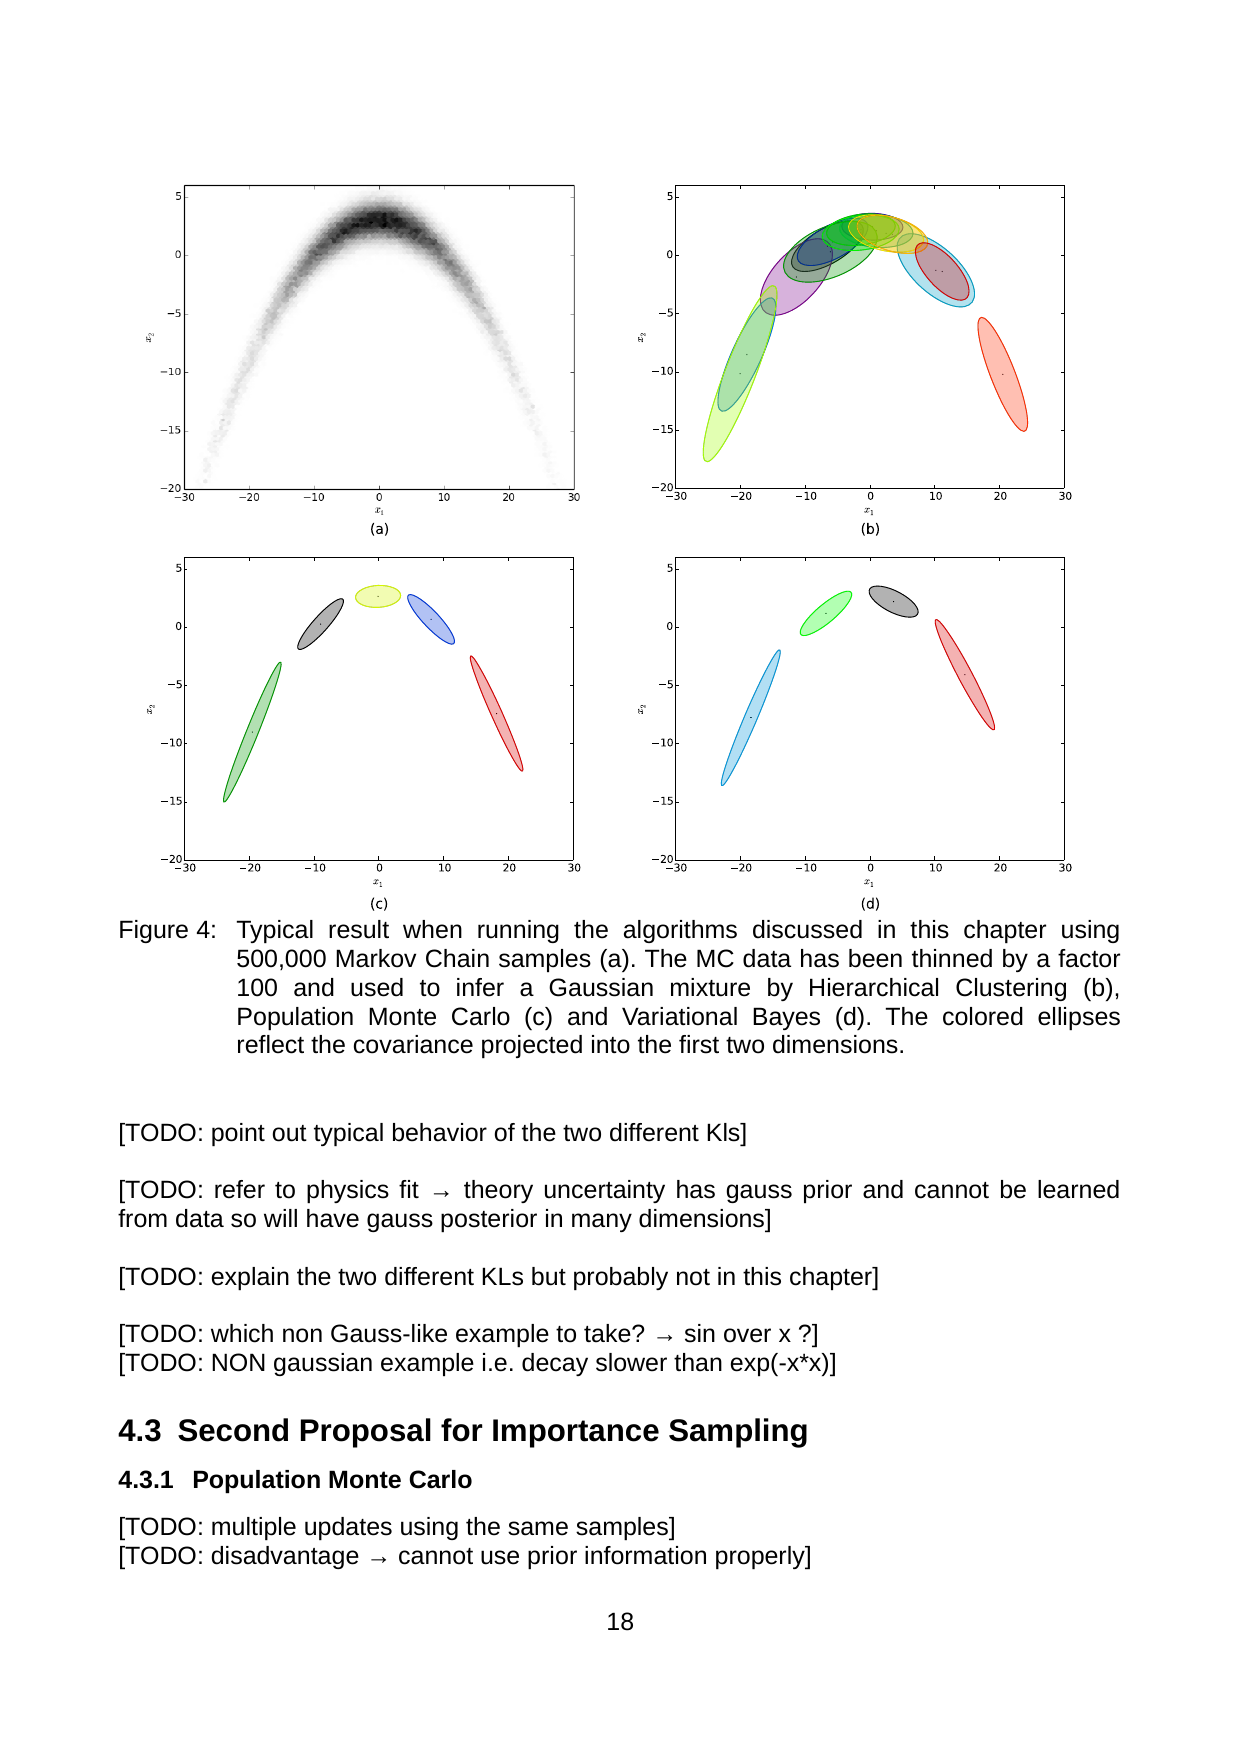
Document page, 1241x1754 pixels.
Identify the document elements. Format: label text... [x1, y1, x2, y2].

text [TODO: multiple updates using the same samples] [118, 1512, 1122, 1541]
text [TODO: NON gaussian example i.e. decay slower than exp(-x*x)] [118, 1348, 1122, 1377]
subtitle Population Monte Carlo [118, 1466, 1122, 1494]
subtitle Second Proposal for Importance Sampling [118, 1412, 1122, 1447]
text Figure 4: Typical result when running the algorithms discussed in this chapter using 500,000 Markov Chain samples (a). The MC data has been thinned by a factor 100 and used to infer a Gaussian mixture by Hierarchical Clustering (b), Population Monte Carlo (c) and Variational Bayes (d). The colored ellipses reflect the covariance projected into the first two dimensions. [118, 912, 1122, 1059]
text [TODO: disadvantage → cannot use prior information properly] [118, 1541, 1122, 1570]
text [TODO: refer to physics fit → theory uncertainty has gauss prior and cannot be learned from data so will have gauss posterior in many dimensions] [118, 1176, 1122, 1233]
text [TODO: point out typical behavior of the two different Kls] [118, 1118, 1122, 1147]
text [TODO: which non Gauss-like example to take? → sin over x ?] [118, 1319, 1122, 1348]
text [TODO: explain the two different KLs but probably not in this chapter] [118, 1262, 1122, 1291]
